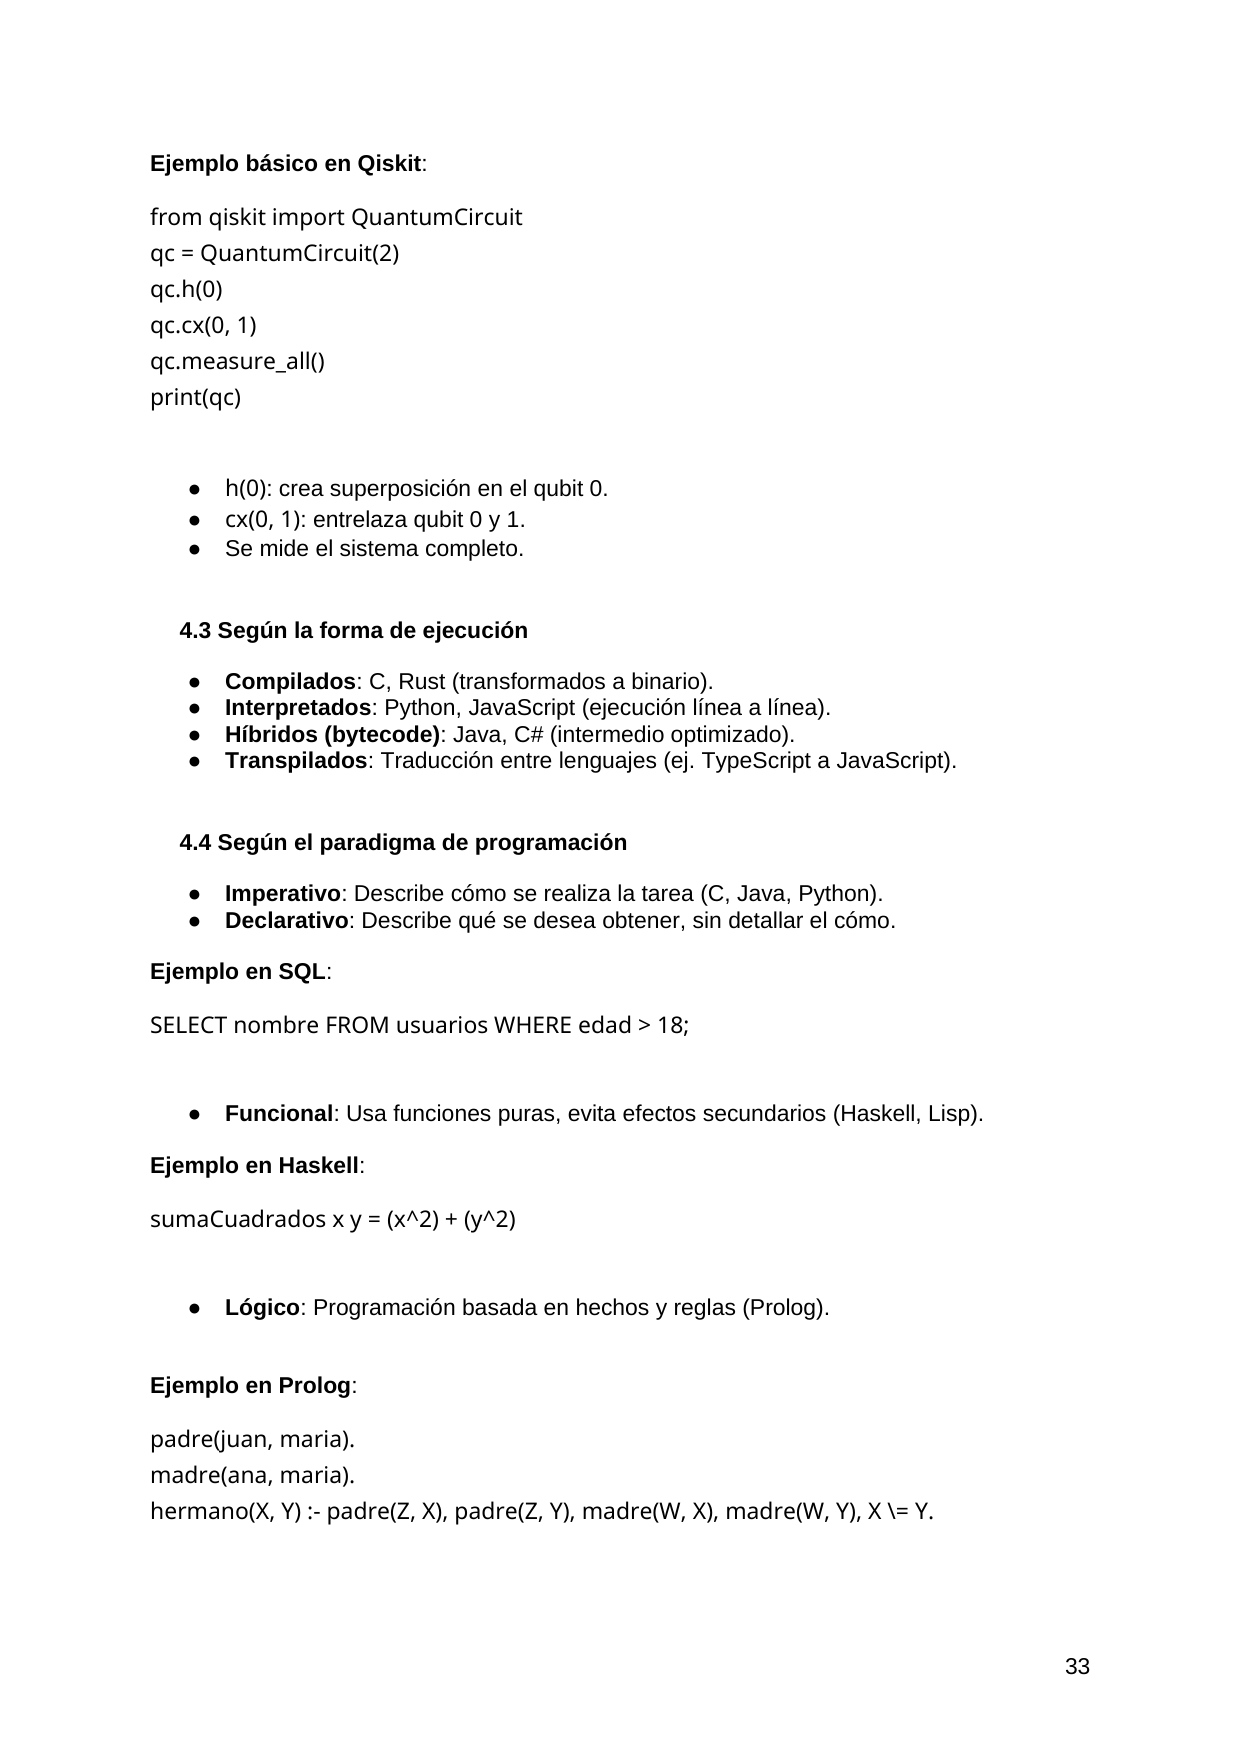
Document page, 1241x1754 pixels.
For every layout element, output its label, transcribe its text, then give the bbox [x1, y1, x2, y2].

text print(qc) [150, 381, 1090, 412]
text 4.4 Según el paradigma de programación [179, 829, 1090, 855]
list Lógico: Programación basada en hechos y reglas (Prolog). [187, 1294, 1090, 1347]
text Ejemplo en Haskell: [150, 1152, 1090, 1178]
list Compilados: C, Rust (transformados a binario). [187, 668, 1090, 694]
text Ejemplo en SQL: [150, 958, 1090, 984]
list Funcional: Usa funciones puras, evita efectos secundarios (Haskell, Lisp). [187, 1100, 1090, 1127]
list cx(0, 1): entrelaza qubit 0 y 1. [187, 503, 1090, 535]
text hermano(X, Y) :- padre(Z, X), padre(Z, Y), madre(W, X), madre(W, Y), X \= Y. [150, 1495, 1090, 1526]
text SELECT nombre FROM usuarios WHERE edad > 18; [150, 1009, 1090, 1041]
text qc.measure_all() [150, 345, 1090, 376]
text Ejemplo básico en Qiskit: [150, 150, 1090, 176]
list Imperativo: Describe cómo se realiza la tarea (C, Java, Python). [187, 880, 1090, 907]
text qc = QuantumCircuit(2) [150, 237, 1090, 268]
text Ejemplo en Prolog: [150, 1372, 1090, 1398]
list Se mide el sistema completo. [187, 535, 1090, 587]
list Interpretados: Python, JavaScript (ejecución línea a línea). [187, 694, 1090, 721]
list Híbridos (bytecode): Java, C# (intermedio optimizado). [187, 721, 1090, 747]
list Declarativo: Describe qué se desea obtener, sin detallar el cómo. [187, 907, 1090, 933]
list h(0): crea superposición en el qubit 0. [187, 472, 1090, 503]
text qc.cx(0, 1) [150, 309, 1090, 340]
text padre(juan, maria). [150, 1423, 1090, 1454]
list Transpilados: Traducción entre lenguajes (ej. TypeScript a JavaScript). [187, 747, 1090, 800]
text madre(ana, maria). [150, 1459, 1090, 1491]
text qc.h(0) [150, 273, 1090, 304]
text from qiskit import QuantumCircuit [150, 201, 1090, 233]
text sumaCuadrados x y = (x^2) + (y^2) [150, 1203, 1090, 1234]
text 4.3 Según la forma de ejecución [179, 617, 1090, 643]
